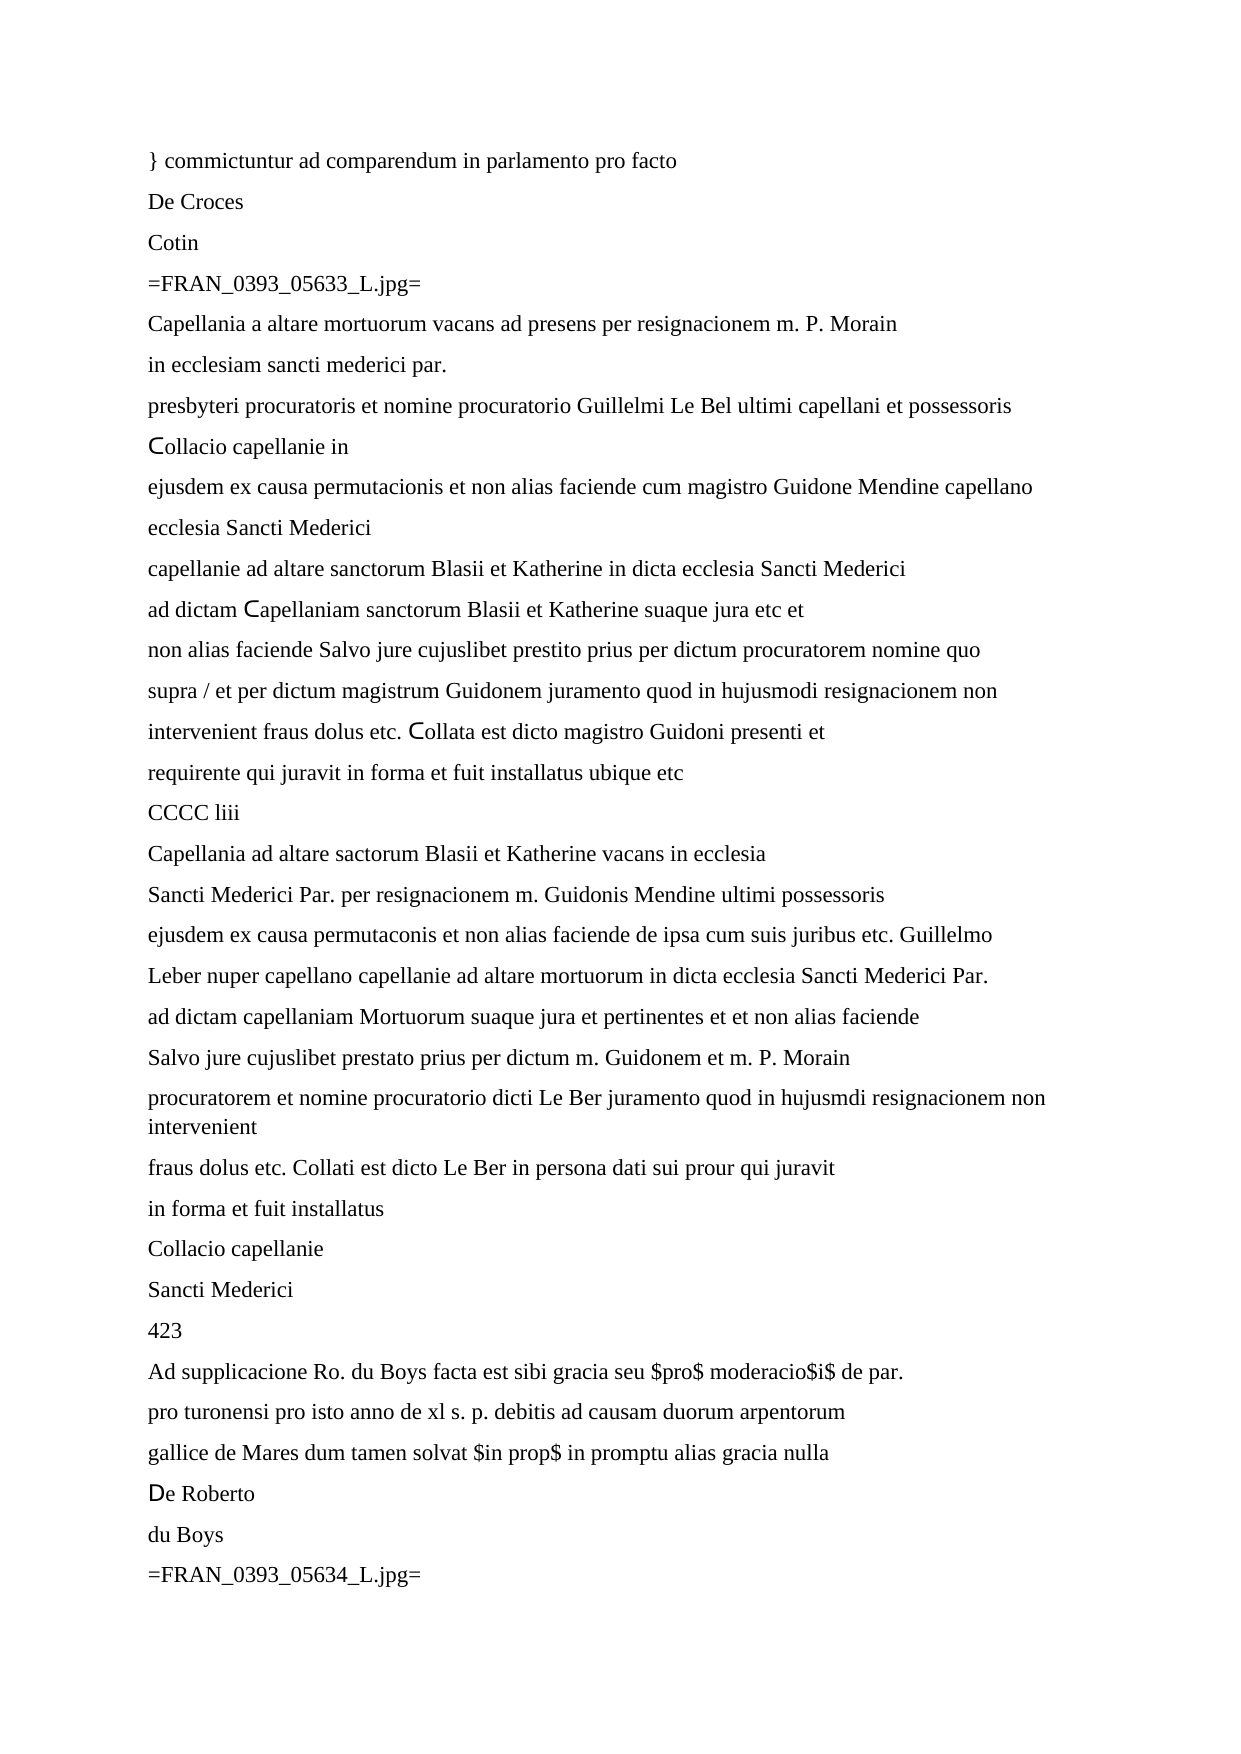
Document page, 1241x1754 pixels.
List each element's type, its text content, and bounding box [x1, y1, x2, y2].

text ad dictam ᑕapellaniam sanctorum Blasii et Katherine suaque jura etc et [148, 596, 1093, 622]
text Sancti Mederici [148, 1276, 1093, 1303]
text ecclesia Sancti Mederici [148, 514, 1093, 541]
text =FRAN_0393_05633_L.jpg= [148, 270, 1093, 296]
text De Croces [148, 188, 1093, 215]
text ᑕollacio capellanie in [148, 433, 1093, 459]
text 423 [148, 1317, 1093, 1343]
text ad dictam capellaniam Mortuorum suaque jura et pertinentes et et non alias faciende [148, 1003, 1093, 1029]
text supra / et per dictum magistrum Guidonem juramento quod in hujusmodi resignacionem non [148, 677, 1093, 703]
text ejusdem ex causa permutacionis et non alias faciende cum magistro Guidone Mendine capellano [148, 473, 1093, 500]
text requirente qui juravit in forma et fuit installatus ubique etc [148, 758, 1093, 785]
text capellanie ad altare sanctorum Blasii et Katherine in dicta ecclesia Sancti Mederici [148, 555, 1093, 581]
text du Boys [148, 1521, 1093, 1547]
text intervenient fraus dolus etc. ᑕollata est dicto magistro Guidoni presenti et [148, 718, 1093, 744]
text ᗞe Roberto [148, 1480, 1093, 1506]
text gallice de Mares dum tamen solvat $in prop$ in promptu alias gracia nulla [148, 1439, 1093, 1466]
text Sancti Mederici Par. per resignacionem m. Guidonis Mendine ultimi possessoris [148, 881, 1093, 907]
text =FRAN_0393_05634_L.jpg= [148, 1561, 1093, 1588]
text Collacio capellanie [148, 1236, 1093, 1262]
text pro turonensi pro isto anno de xl s. p. debitis ad causam duorum arpentorum [148, 1398, 1093, 1425]
text non alias faciende Salvo jure cujuslibet prestito prius per dictum procuratorem nomine quo [148, 636, 1093, 663]
text Capellania ad altare sactorum Blasii et Katherine vacans in ecclesia [148, 840, 1093, 866]
text presbyteri procuratoris et nomine procuratorio Guillelmi Le Bel ultimi capellani et possessoris [148, 392, 1093, 418]
text Leber nuper capellano capellanie ad altare mortuorum in dicta ecclesia Sancti Mederici Par. [148, 962, 1093, 988]
text Capellania a altare mortuorum vacans ad presens per resignacionem m. P. Morain [148, 311, 1093, 337]
text Salvo jure cujuslibet prestato prius per dictum m. Guidonem et m. P. Morain [148, 1044, 1093, 1070]
text procuratorem et nomine procuratorio dicti Le Ber juramento quod in hujusmdi resignacionem non intervenient [148, 1084, 1093, 1140]
text in forma et fuit installatus [148, 1195, 1093, 1221]
text Ad supplicacione Ro. du Boys facta est sibi gracia seu $pro$ moderacio$i$ de par. [148, 1358, 1093, 1384]
text CCCC liii [148, 799, 1093, 826]
text Cotin [148, 229, 1093, 255]
text in ecclesiam sancti mederici par. [148, 351, 1093, 378]
text ejusdem ex causa permutaconis et non alias faciende de ipsa cum suis juribus etc. Guillelmo [148, 921, 1093, 948]
text } commictuntur ad comparendum in parlamento pro facto [148, 148, 1093, 174]
text fraus dolus etc. Collati est dicto Le Ber in persona dati sui prour qui juravit [148, 1154, 1093, 1180]
